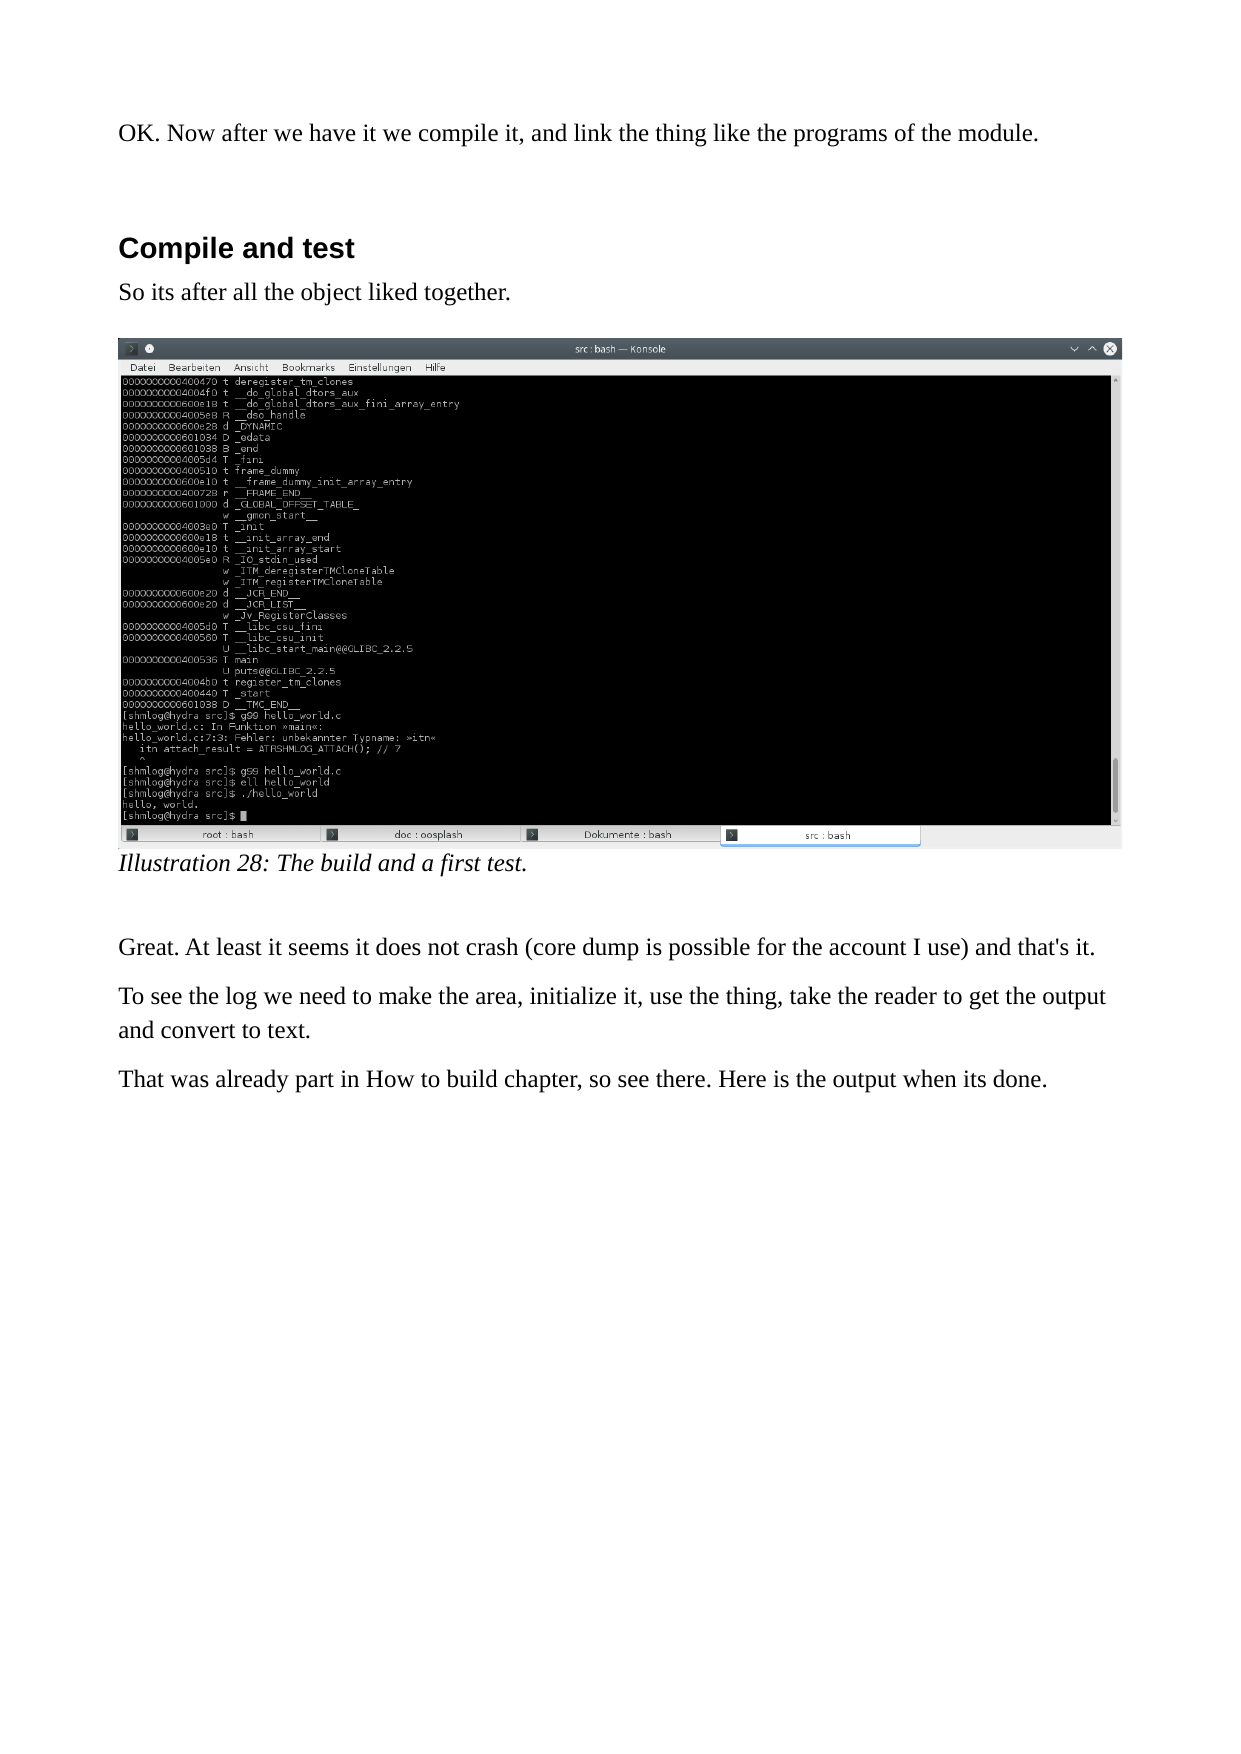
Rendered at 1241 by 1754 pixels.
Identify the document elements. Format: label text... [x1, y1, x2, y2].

picture [118, 338, 1123, 849]
subtitle Compile and test [118, 231, 1122, 264]
text OK. Now after we have it we compile it, and link the thing like the programs of the module. [118, 118, 1122, 147]
text That was already part in How to build chapter, so see there. Here is the output when its done. [118, 1064, 1122, 1093]
text Great. At least it seems it does not crash (core dump is possible for the account I use) and that's it. [118, 932, 1122, 961]
text So its after all the object liked together. [118, 277, 1122, 306]
text To see the log we need to make the area, initialize it, use the thing, take the reader to get the output and convert to text. [118, 981, 1122, 1044]
text Illustration 28: The build and a first test. [118, 849, 1122, 877]
